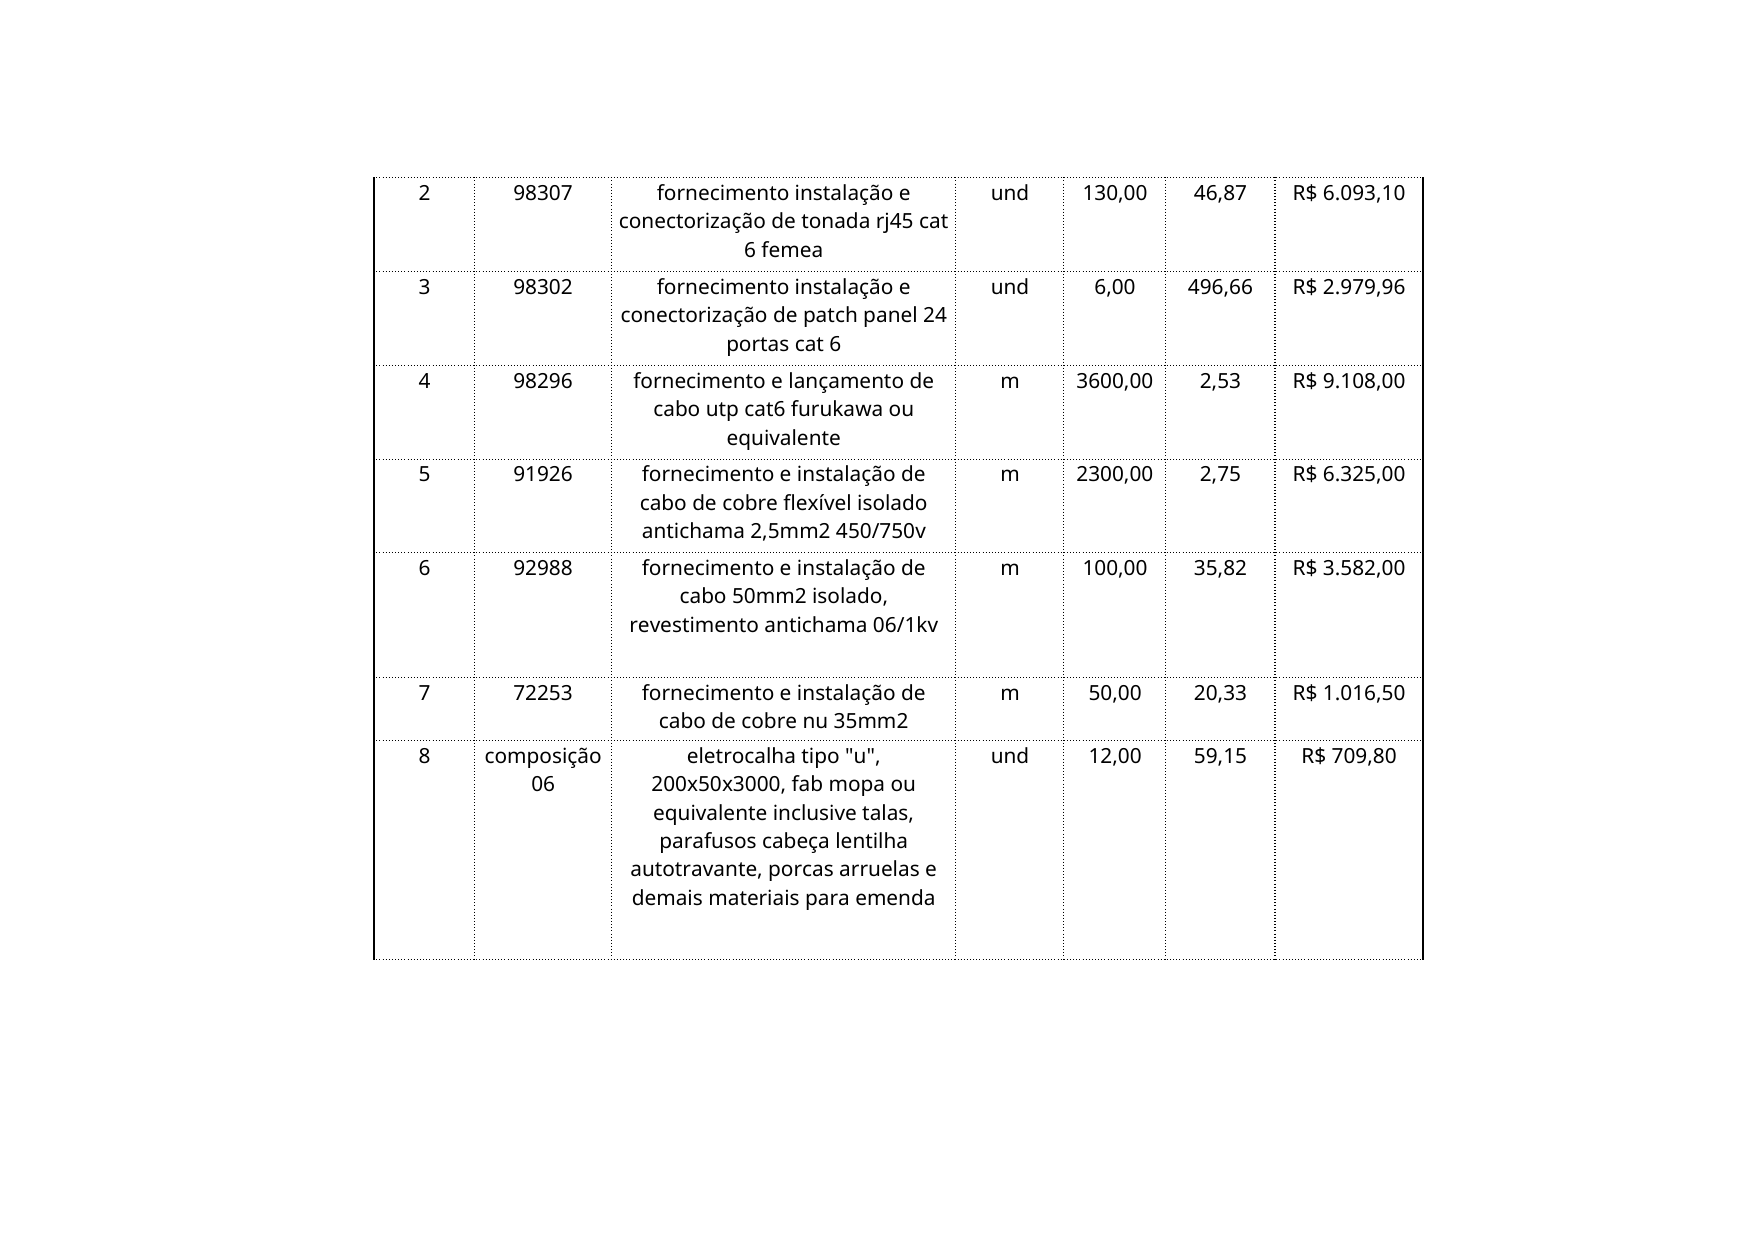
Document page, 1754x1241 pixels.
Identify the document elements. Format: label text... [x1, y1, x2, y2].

table_cell 4 [375, 365, 474, 458]
table_cell 3600,00 [1064, 365, 1166, 458]
table_cell fornecimento instalação e conectorização de patch panel 24 portas cat 6 [611, 271, 956, 365]
table_cell 92988 [474, 552, 611, 677]
table_cell und [956, 177, 1064, 271]
table_cell 2300,00 [1064, 459, 1166, 552]
table_cell m [956, 365, 1064, 458]
table_cell 7 [375, 677, 474, 740]
table_cell R$ 1.016,50 [1275, 677, 1422, 740]
table_cell 98302 [474, 271, 611, 365]
table_cell 8 [375, 740, 474, 958]
table_cell R$ 9.108,00 [1275, 365, 1422, 458]
table_cell 3 [375, 271, 474, 365]
table_cell 50,00 [1064, 677, 1166, 740]
table_cell m [956, 459, 1064, 552]
table_cell 98307 [474, 177, 611, 271]
table_cell fornecimento e instalação de cabo de cobre flexível isolado antichama 2,5mm2 450/750v [611, 459, 956, 552]
table_cell 12,00 [1064, 740, 1166, 958]
table_cell 2,75 [1166, 459, 1275, 552]
table_cell 72253 [474, 677, 611, 740]
table_cell fornecimento e instalação de cabo de cobre nu 35mm2 [611, 677, 956, 740]
table_cell 2 [375, 177, 474, 271]
table_cell m [956, 552, 1064, 677]
table_cell 98296 [474, 365, 611, 458]
table_cell R$ 709,80 [1275, 740, 1422, 958]
table_cell 35,82 [1166, 552, 1275, 677]
table_cell R$ 6.325,00 [1275, 459, 1422, 552]
table_cell R$ 3.582,00 [1275, 552, 1422, 677]
table_cell fornecimento e lançamento de cabo utp cat6 furukawa ou equivalente [611, 365, 956, 458]
table_cell m [956, 677, 1064, 740]
table_cell fornecimento e instalação de cabo 50mm2 isolado, revestimento antichama 06/1kv [611, 552, 956, 677]
table_cell 6,00 [1064, 271, 1166, 365]
table_cell 20,33 [1166, 677, 1275, 740]
table_cell 496,66 [1166, 271, 1275, 365]
table_cell composição 06 [474, 740, 611, 958]
table_cell 2,53 [1166, 365, 1275, 458]
table_cell 91926 [474, 459, 611, 552]
table_cell und [956, 271, 1064, 365]
table_cell 130,00 [1064, 177, 1166, 271]
table_cell eletrocalha tipo "u", 200x50x3000, fab mopa ou equivalente inclusive talas, parafusos cabeça lentilha autotravante, porcas arruelas e demais materiais para emenda [611, 740, 956, 958]
table_cell R$ 6.093,10 [1275, 177, 1422, 271]
table_cell R$ 2.979,96 [1275, 271, 1422, 365]
table_cell fornecimento instalação e conectorização de tonada rj45 cat 6 femea [611, 177, 956, 271]
table_cell 6 [375, 552, 474, 677]
table_cell 100,00 [1064, 552, 1166, 677]
table_cell 5 [375, 459, 474, 552]
table_cell 59,15 [1166, 740, 1275, 958]
table_cell 46,87 [1166, 177, 1275, 271]
table_cell und [956, 740, 1064, 958]
